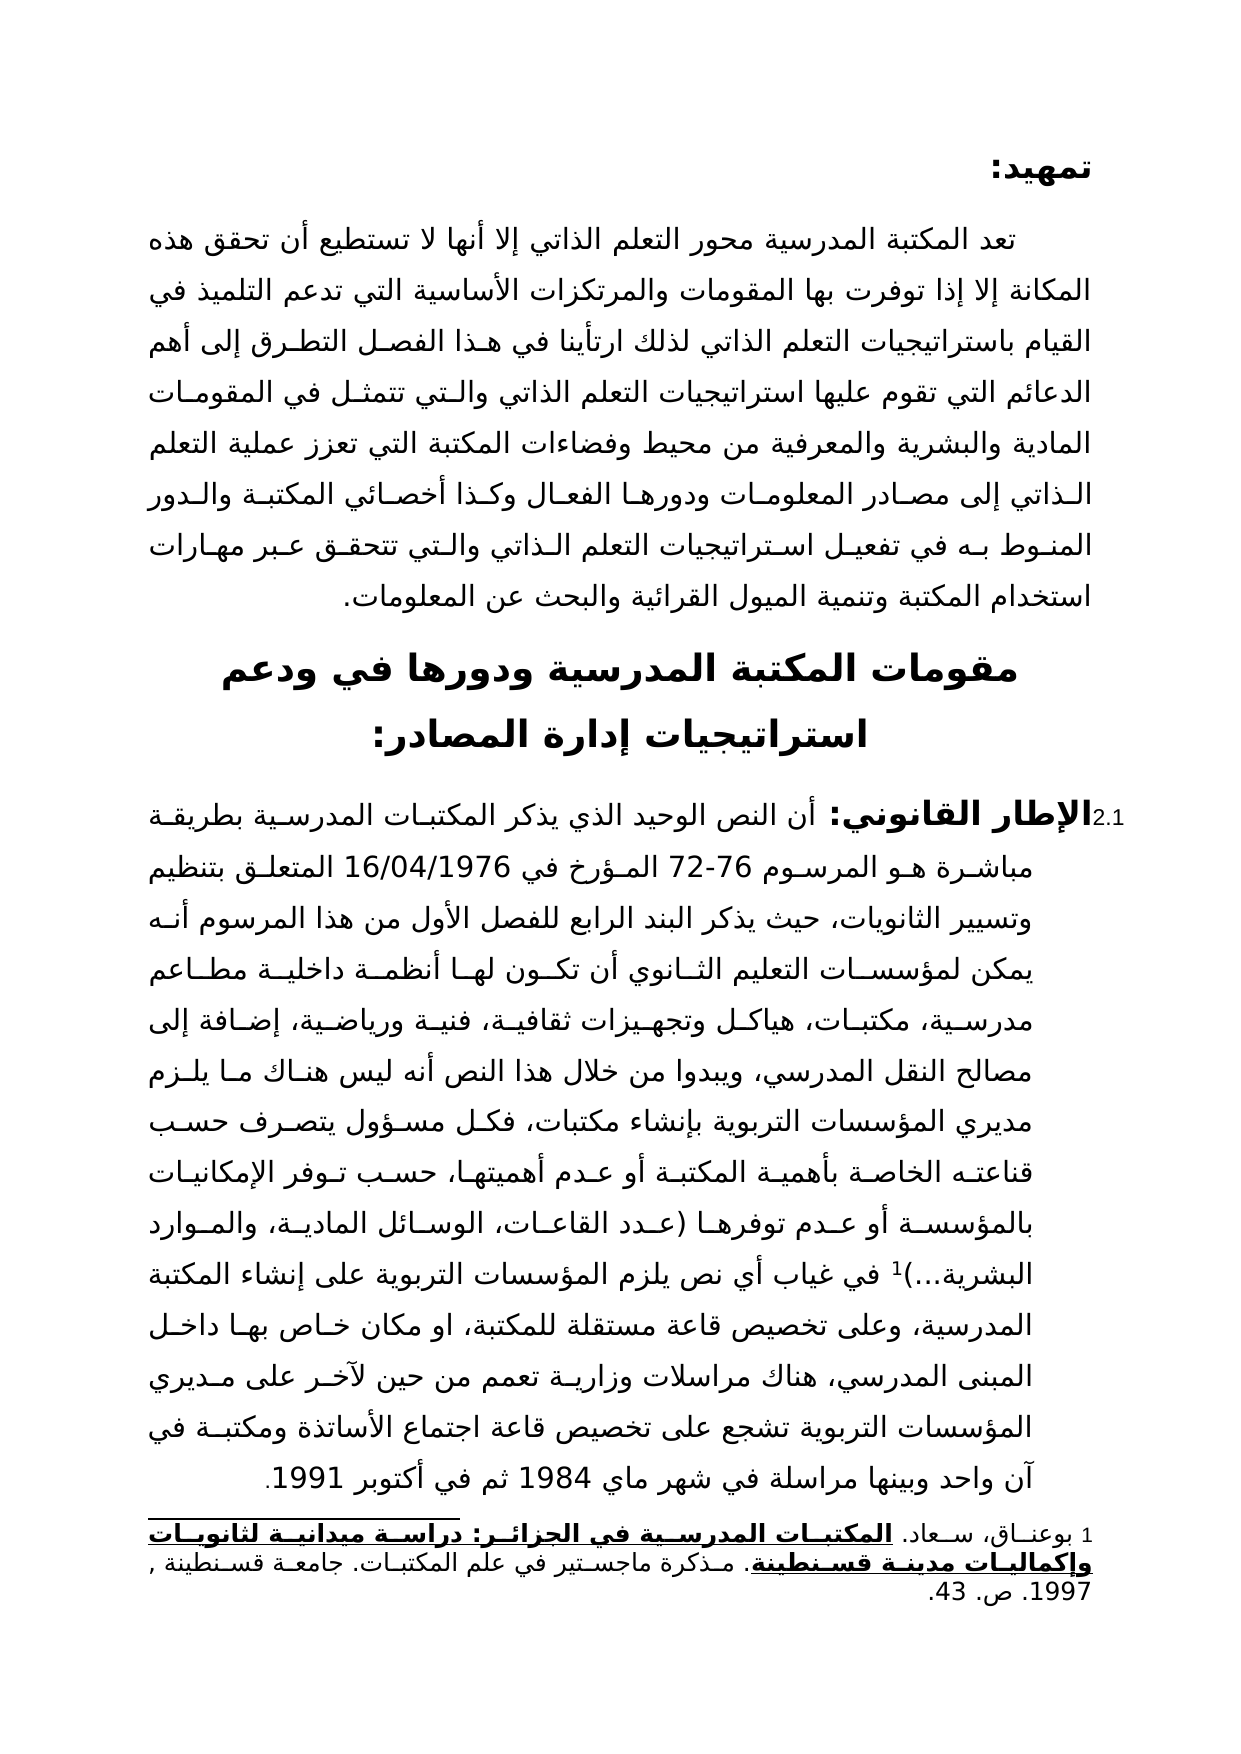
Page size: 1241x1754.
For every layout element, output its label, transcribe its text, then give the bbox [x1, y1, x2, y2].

list بوعناق، سعاد. المكتبات المدرسية في الجزائر: دراسة ميدانية لثانويات وإكماليات مدينة قسنطينة. مذكرة ماجستير في علم المكتبات. جامعة قسنطينة , 1997. ص. 43. [148, 1519, 1092, 1606]
list الإطار القانوني: أن النص الوحيد الذي يذكر المكتبات المدرسية بطريقة مباشرة هو المرسوم 76-72 المؤرخ في 16/04/1976 المتعلق بتنظيم وتسيير الثانويات، حيث يذكر البند الرابع للفصل الأول من هذا المرسوم أنه يمكن لمؤسسات التعليم الثانوي أن تكون لها أنظمة داخلية مطاعم مدرسية، مكتبات، هياكل وتجهيزات ثقافية، فنية ورياضية، إضافة إلى مصالح النقل المدرسي، ويبدوا من خلال هذا النص أنه ليس هناك ما يلزم مديري المؤسسات التربوية بإنشاء مكتبات، فكل مسؤول يتصرف حسب قناعته الخاصة بأهمية المكتبة أو عدم أهميتها، حسب توفر الإمكانيات بالمؤسسة أو عدم توفرها (عدد القاعات، الوسائل المادية، والموارد البشرية...) في غياب أي نص يلزم المؤسسات التربوية على إنشاء المكتبة المدرسية، وعلى تخصيص قاعة مستقلة للمكتبة، او مكان خاص بها داخل المبنى المدرسي، هناك مراسلات وزارية تعمم من حين لآخر على مديري المؤسسات التربوية تشجع على تخصيص قاعة اجتماع الأساتذة ومكتبة في آن واحد وبينها مراسلة في شهر ماي 1984 ثم في أكتوبر 1991. [148, 794, 1093, 1495]
text تعد المكتبة المدرسية محور التعلم الذاتي إلا أنها لا تستطيع أن تحقق هذه المكانة إلا إذا توفرت بها المقومات والمرتكزات الأساسية التي تدعم التلميذ في القيام باستراتيجيات التعلم الذاتي لذلك ارتأينا في هذا الفصل التطرق إلى أهم الدعائم التي تقوم عليها استراتيجيات التعلم الذاتي والتي تتمثل في المقومات المادية والبشرية والمعرفية من محيط وفضاءات المكتبة التي تعزز عملية التعلم الذاتي إلى مصادر المعلومات ودورها الفعال وكذا أخصائي المكتبة والدور المنوط به في تفعيل استراتيجيات التعلم الذاتي والتي تتحقق عبر مهارات استخدام المكتبة وتنمية الميول القرائية والبحث عن المعلومات. [148, 223, 1092, 613]
text مقومات المكتبة المدرسية ودورها في ودعم استراتيجيات إدارة المصادر: [148, 647, 1092, 756]
text تمهيد: [148, 148, 1092, 187]
